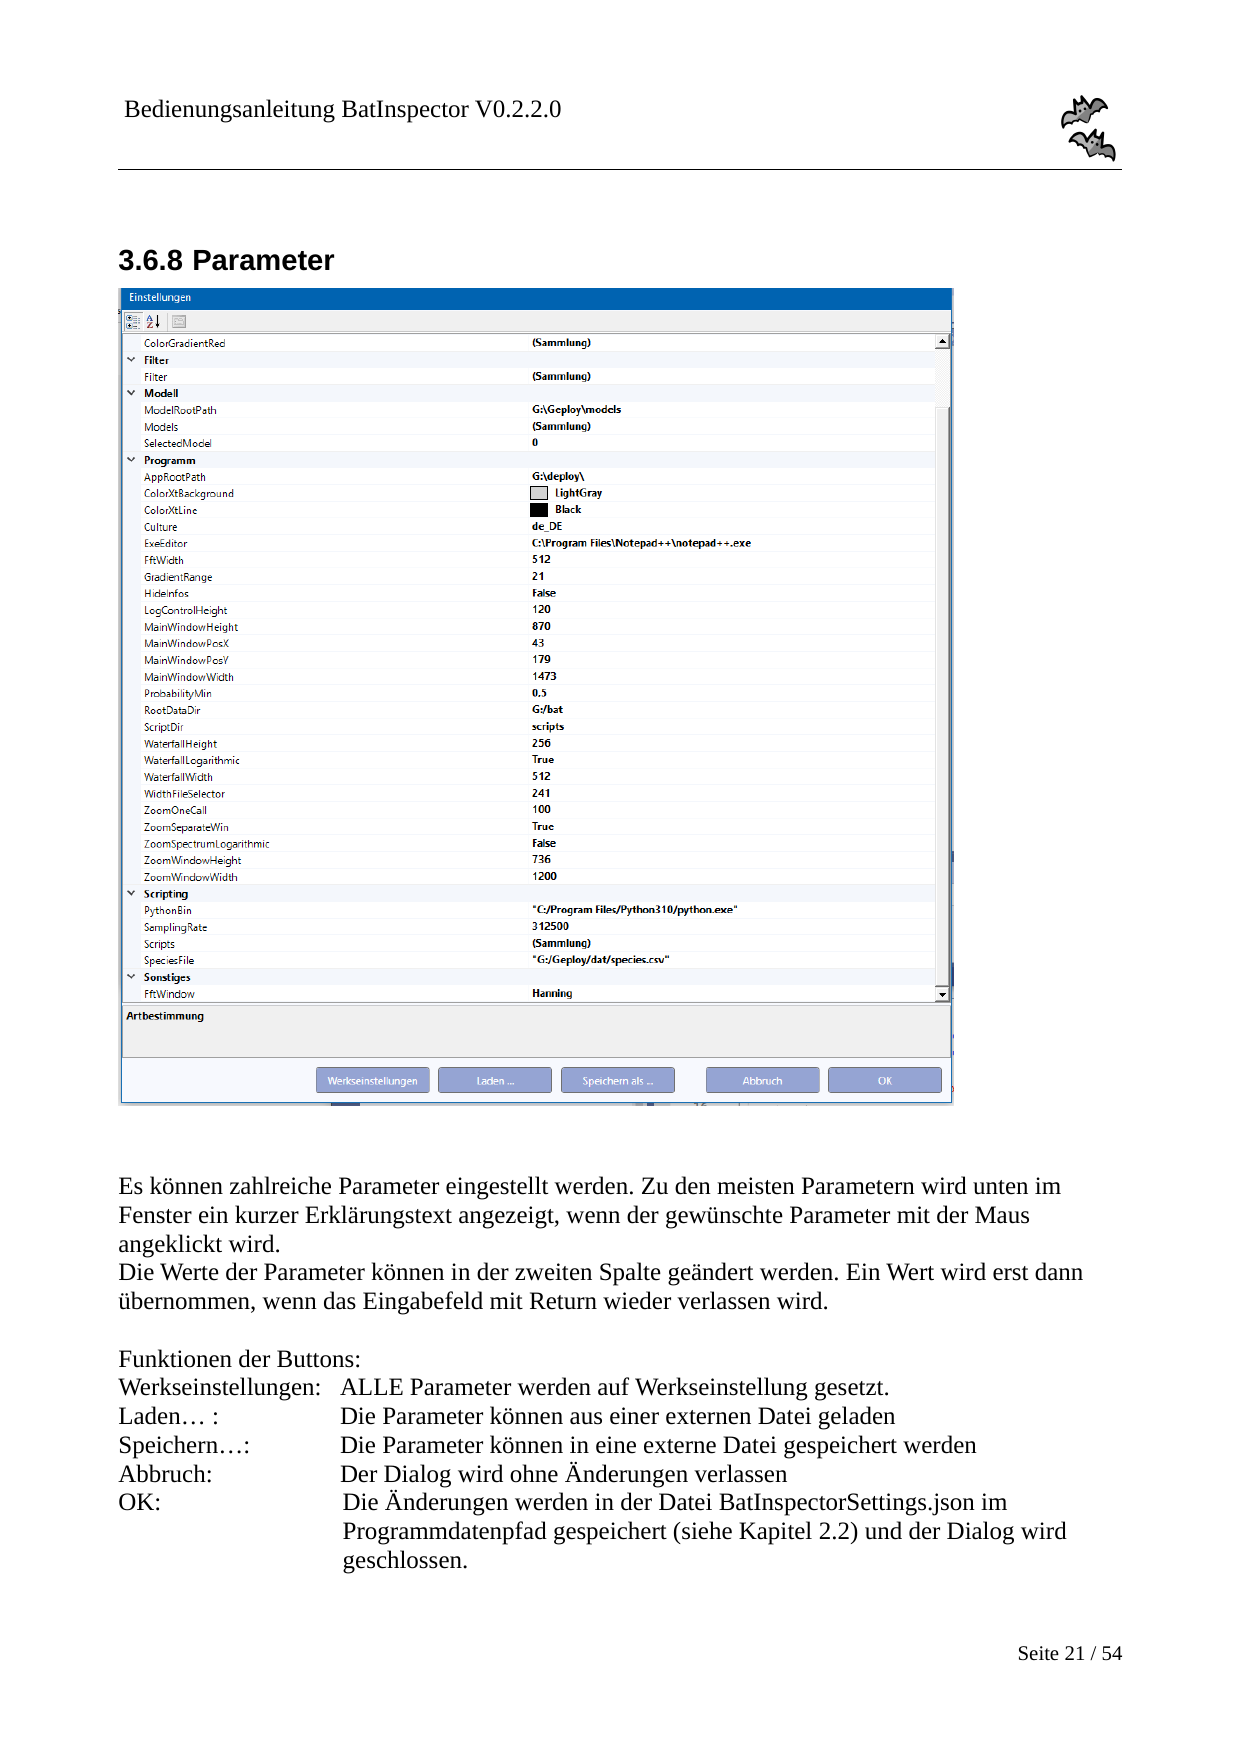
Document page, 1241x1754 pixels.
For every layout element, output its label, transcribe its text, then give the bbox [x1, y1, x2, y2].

picture [1057, 95, 1120, 162]
text Funktionen der Buttons: [118, 1344, 1122, 1372]
text Werkseinstellungen: ALLE Parameter werden auf Werkseinstellung gesetzt. [118, 1372, 1122, 1401]
text Es können zahlreiche Parameter eingestellt werden. Zu den meisten Parametern wird unten im Fenster ein kurzer Erklärungstext angezeigt, wenn der gewünschte Parameter mit der Maus angeklickt wird. [118, 1171, 1122, 1257]
picture [118, 288, 954, 1106]
text OK: Die Änderungen werden in der Datei BatInspectorSettings.json im Programmdatenpfad gespeichert (siehe Kapitel 2.2) und der Dialog wird geschlossen. [118, 1487, 1122, 1574]
text Die Werte der Parameter können in der zweiten Spalte geändert werden. Ein Wert wird erst dann übernommen, wenn das Eingabefeld mit Return wieder verlassen wird. [118, 1257, 1122, 1315]
text Speichern…: Die Parameter können in eine externe Datei gespeichert werden [118, 1430, 1122, 1459]
text Abbruch: Der Dialog wird ohne Änderungen verlassen [118, 1459, 1122, 1487]
subtitle Parameter [118, 243, 1122, 276]
text Laden… : Die Parameter können aus einer externen Datei geladen [118, 1401, 1122, 1430]
